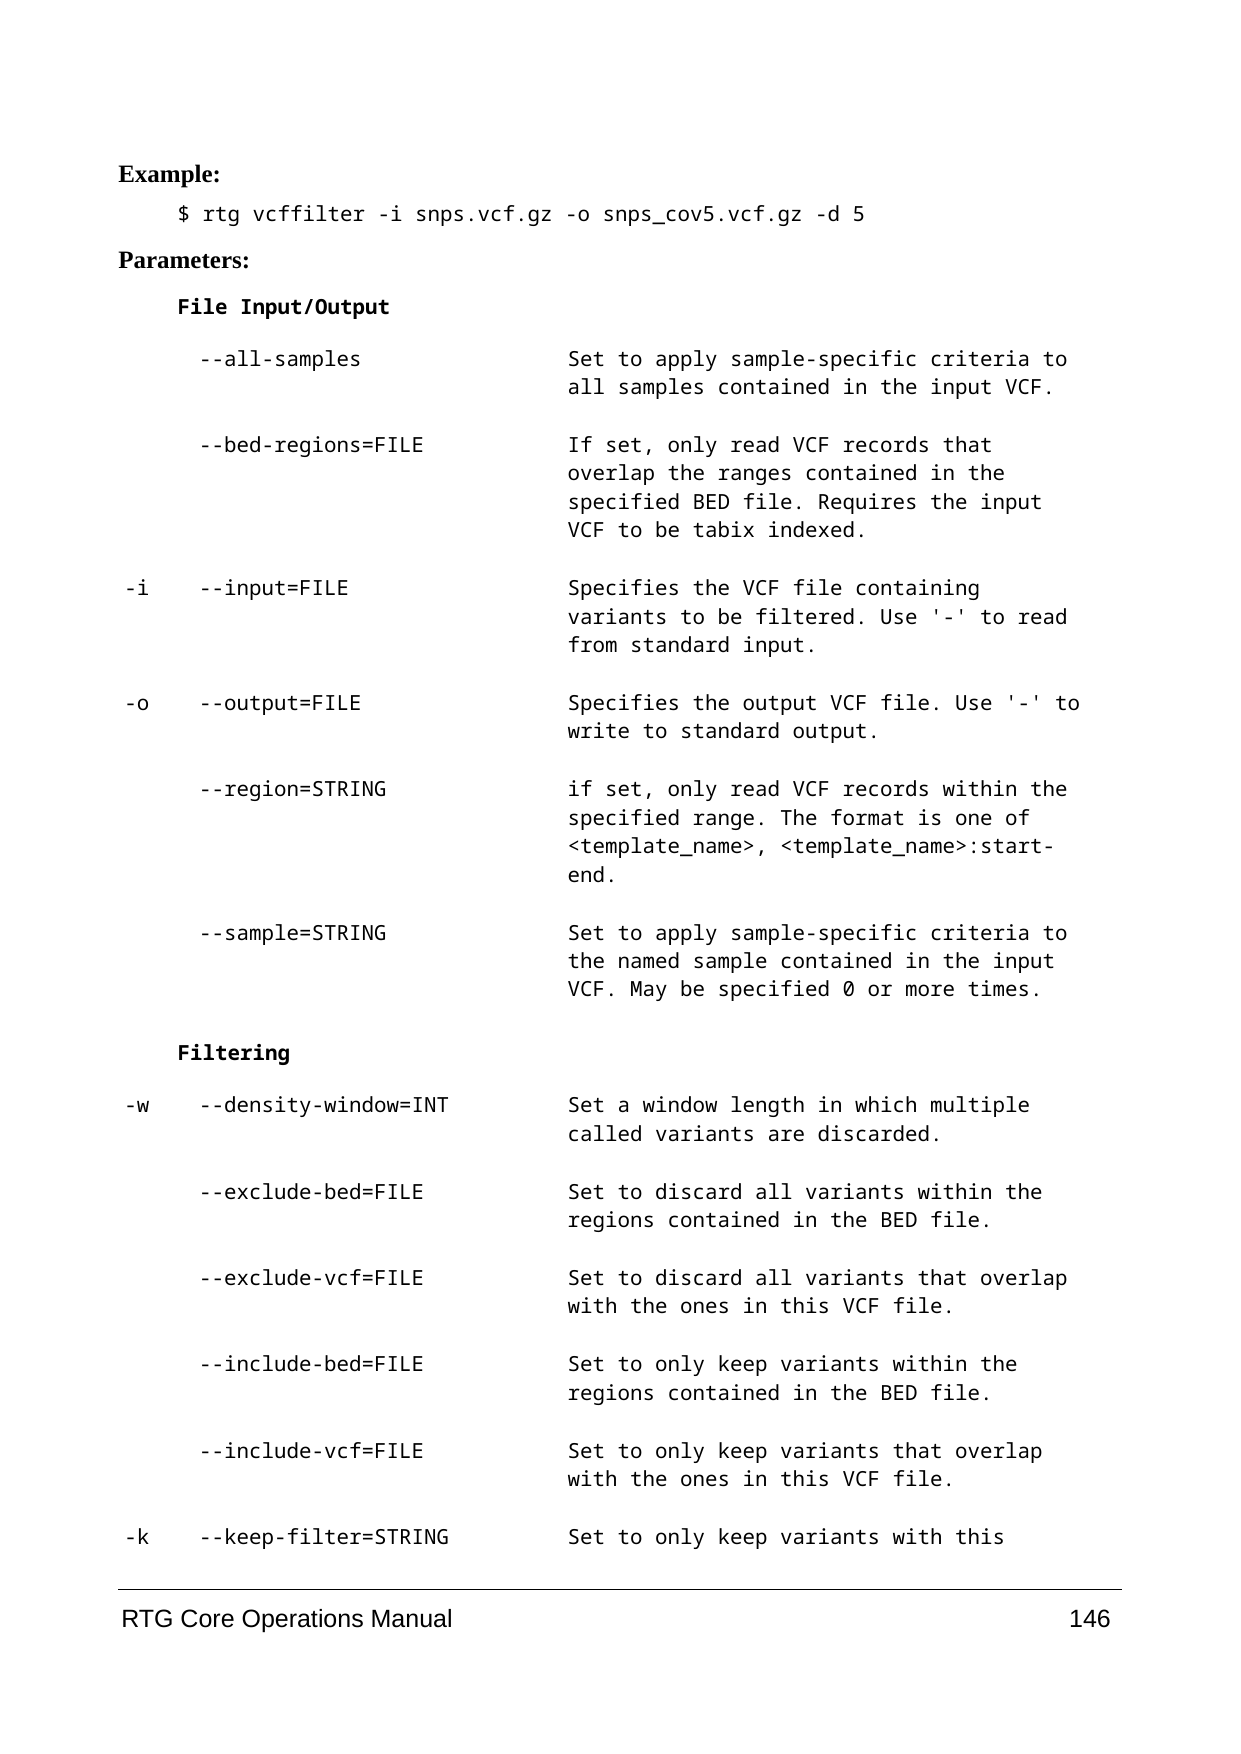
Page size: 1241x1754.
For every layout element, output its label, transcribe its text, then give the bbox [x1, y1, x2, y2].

table_cell [118, 1251, 193, 1338]
table_header --density-window=INT [193, 1079, 561, 1165]
table_cell Set to apply sample-specific criteria to the named sample contained in the input VCF. May be specified 0 or more times. [561, 906, 1093, 1021]
table_header --all-samples [193, 332, 561, 418]
table_cell -k [118, 1510, 193, 1551]
table_cell --exclude-vcf=FILE [193, 1251, 561, 1338]
text $ rtg vcffilter -i snps.vcf.gz -o snps_cov5.vcf.gz -d 5 [177, 199, 1122, 228]
table_header Set a window length in which multiple called variants are discarded. [561, 1079, 1093, 1165]
table_cell --sample=STRING [193, 906, 561, 1021]
table_header [118, 332, 193, 418]
table_cell [118, 1165, 193, 1251]
table_cell [118, 1424, 193, 1510]
subtitle Example: [118, 159, 1122, 187]
text Filtering [177, 1038, 1122, 1067]
table_cell --include-bed=FILE [193, 1338, 561, 1424]
table_cell If set, only read VCF records that overlap the ranges contained in the specified BED file. Requires the input VCF to be tabix indexed. [561, 418, 1093, 562]
table_cell Set to discard all variants that overlap with the ones in this VCF file. [561, 1251, 1093, 1338]
table_header -w [118, 1079, 193, 1165]
table_cell Specifies the VCF file containing variants to be filtered. Use '-' to read from standard input. [561, 562, 1093, 676]
table_cell if set, only read VCF records within the specified range. The format is one of <template_name>, <template_name>:start-end. [561, 763, 1093, 906]
table_cell --bed-regions=FILE [193, 418, 561, 562]
table_cell --output=FILE [193, 676, 561, 763]
table_cell --include-vcf=FILE [193, 1424, 561, 1510]
table_cell Set to only keep variants within the regions contained in the BED file. [561, 1338, 1093, 1424]
table_cell --exclude-bed=FILE [193, 1165, 561, 1251]
table_cell Set to discard all variants within the regions contained in the BED file. [561, 1165, 1093, 1251]
table_header Set to apply sample-specific criteria to all samples contained in the input VCF. [561, 332, 1093, 418]
subtitle Parameters: [118, 245, 1122, 274]
table_cell [118, 1338, 193, 1424]
table_cell [118, 906, 193, 1021]
text File Input/Output [177, 292, 1122, 320]
table_cell --input=FILE [193, 562, 561, 676]
table_cell --region=STRING [193, 763, 561, 906]
table_cell Specifies the output VCF file. Use '-' to write to standard output. [561, 676, 1093, 763]
table_cell Set to only keep variants with this [561, 1510, 1093, 1551]
table_cell Set to only keep variants that overlap with the ones in this VCF file. [561, 1424, 1093, 1510]
table_cell [118, 763, 193, 906]
table_cell --keep-filter=STRING [193, 1510, 561, 1551]
table_cell -i [118, 562, 193, 676]
table_cell [118, 418, 193, 562]
table_cell -o [118, 676, 193, 763]
